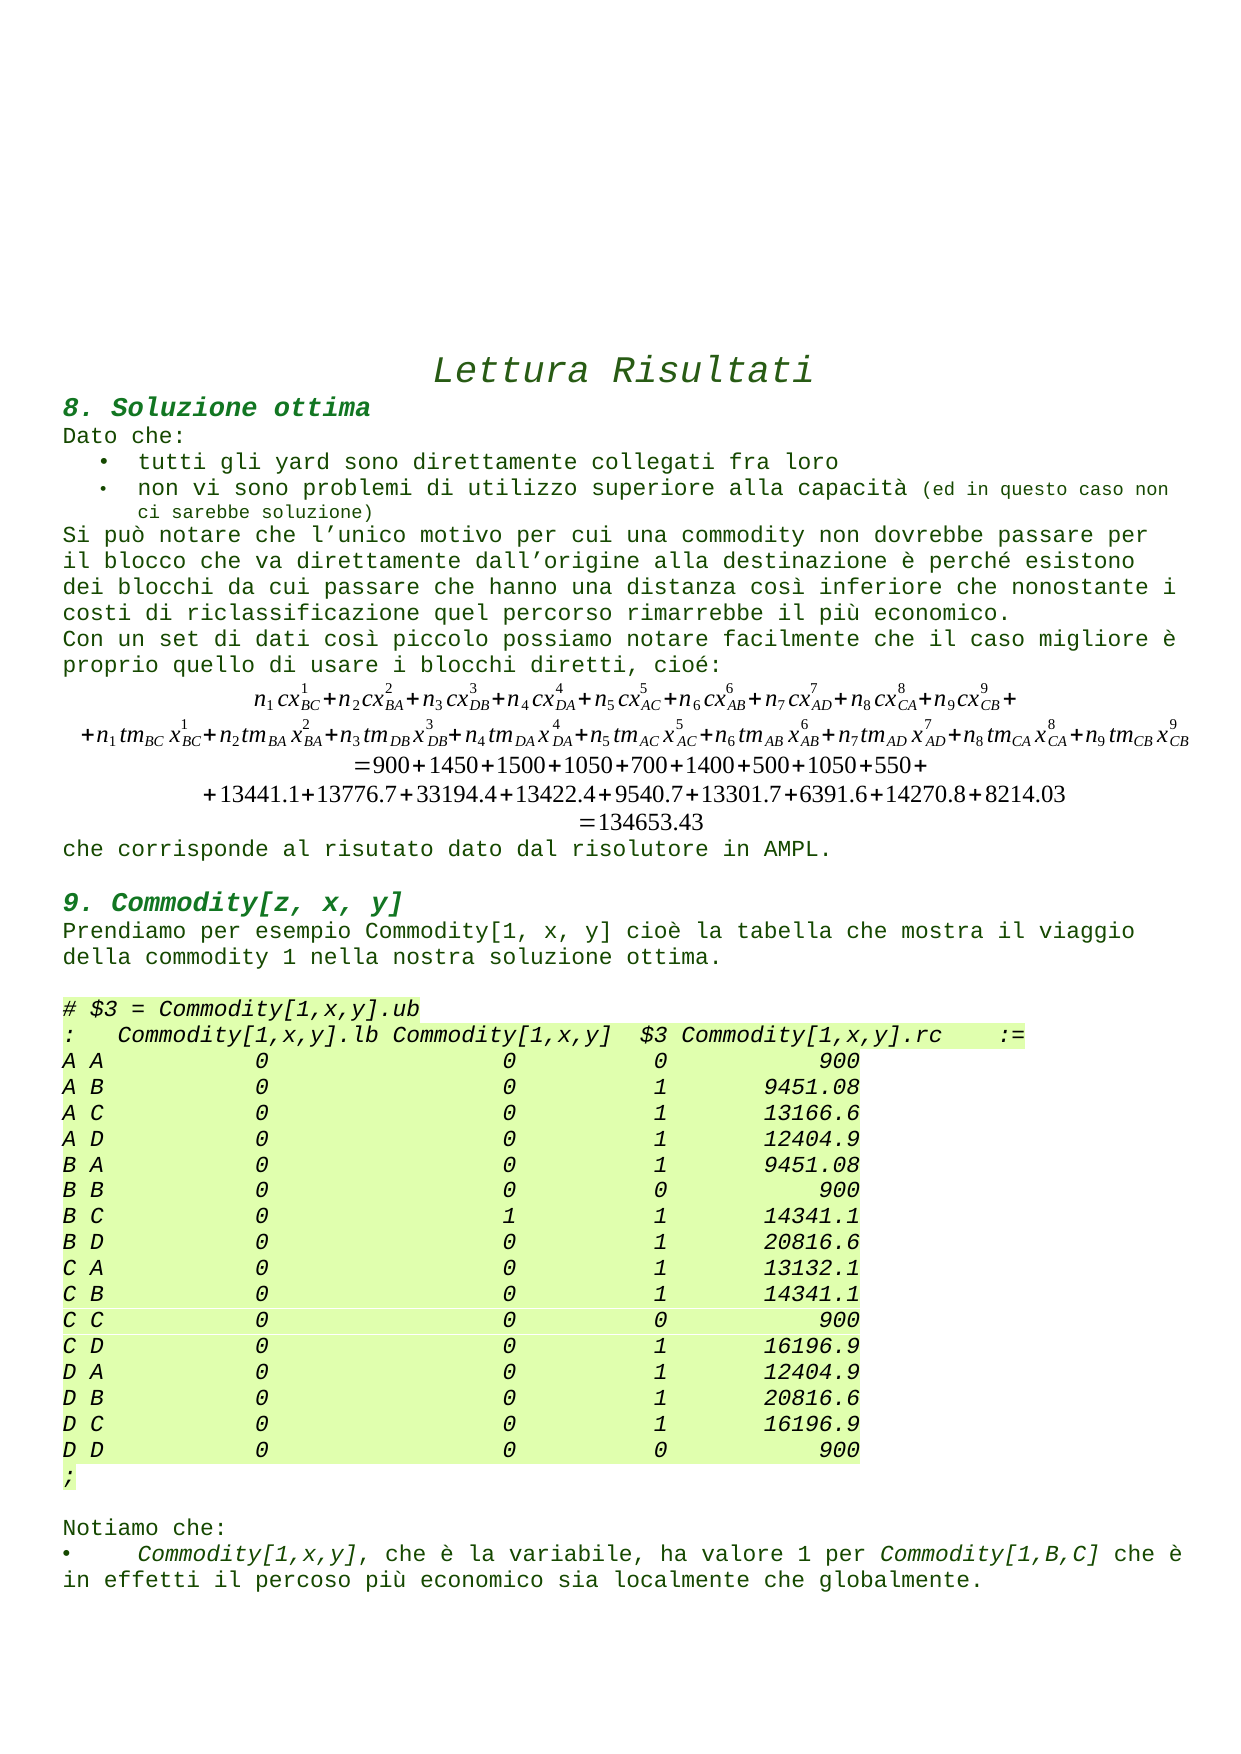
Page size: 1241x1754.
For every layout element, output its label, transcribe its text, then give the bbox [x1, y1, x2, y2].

text : Commodity[1,x,y].lb Commodity[1,x,y] $3 Commodity[1,x,y].rc := [62, 1023, 1187, 1049]
text 8. Soluzione ottima [62, 394, 1187, 425]
text 9. Commodity[z, x, y] [62, 889, 1187, 919]
text A A 0 0 0 900 [62, 1049, 1187, 1075]
text Dato che: [62, 425, 1187, 451]
text A B 0 0 1 9451.08 [62, 1075, 1187, 1101]
text C A 0 0 1 13132.1 [62, 1257, 1187, 1283]
text Prendiamo per esempio Commodity[1, x, y] cioè la tabella che mostra il viaggio della commodity 1 nella nostra soluzione ottima. [62, 919, 1187, 971]
list Commodity[1,x,y], che è la variabile, ha valore 1 per Commodity[1,B,C] che è in effetti il percoso più economico sia localmente che globalmente. [62, 1542, 1187, 1594]
text Con un set di dati così piccolo possiamo notare facilmente che il caso migliore è proprio quello di usare i blocchi diretti, cioé: che corrisponde al risutato dato dal risolutore in AMPL. [62, 628, 1187, 863]
text B B 0 0 0 900 [62, 1179, 1187, 1205]
text # $3 = Commodity[1,x,y].ub [62, 997, 1187, 1023]
text B D 0 0 1 20816.6 [62, 1231, 1187, 1257]
text C B 0 0 1 14341.1 [62, 1283, 1187, 1308]
text B A 0 0 1 9451.08 [62, 1153, 1187, 1179]
text Si può notare che l’unico motivo per cui una commodity non dovrebbe passare per [62, 524, 1187, 550]
text il blocco che va direttamente dall’origine alla destinazione è perché esistono dei blocchi da cui passare che hanno una distanza così inferiore che nonostante i costi di riclassificazione quel percorso rimarrebbe il più economico. [62, 550, 1187, 628]
text D C 0 0 1 16196.9 [62, 1412, 1187, 1438]
text D D 0 0 0 900 [62, 1438, 1187, 1464]
text Notiamo che: [62, 1516, 1187, 1542]
text B C 0 1 1 14341.1 [62, 1205, 1187, 1231]
text A C 0 0 1 13166.6 [62, 1101, 1187, 1127]
text D A 0 0 1 12404.9 [62, 1360, 1187, 1386]
text A D 0 0 1 12404.9 [62, 1127, 1187, 1153]
list non vi sono problemi di utilizzo superiore alla capacità (ed in questo caso non ci sarebbe soluzione) [100, 477, 1187, 524]
list tutti gli yard sono direttamente collegati fra loro [100, 451, 1187, 477]
text D B 0 0 1 20816.6 [62, 1386, 1187, 1412]
text C D 0 0 1 16196.9 [62, 1334, 1187, 1360]
text ; [62, 1464, 1187, 1490]
text C C 0 0 0 900 [62, 1308, 1187, 1334]
text Lettura Risultati [62, 352, 1187, 394]
